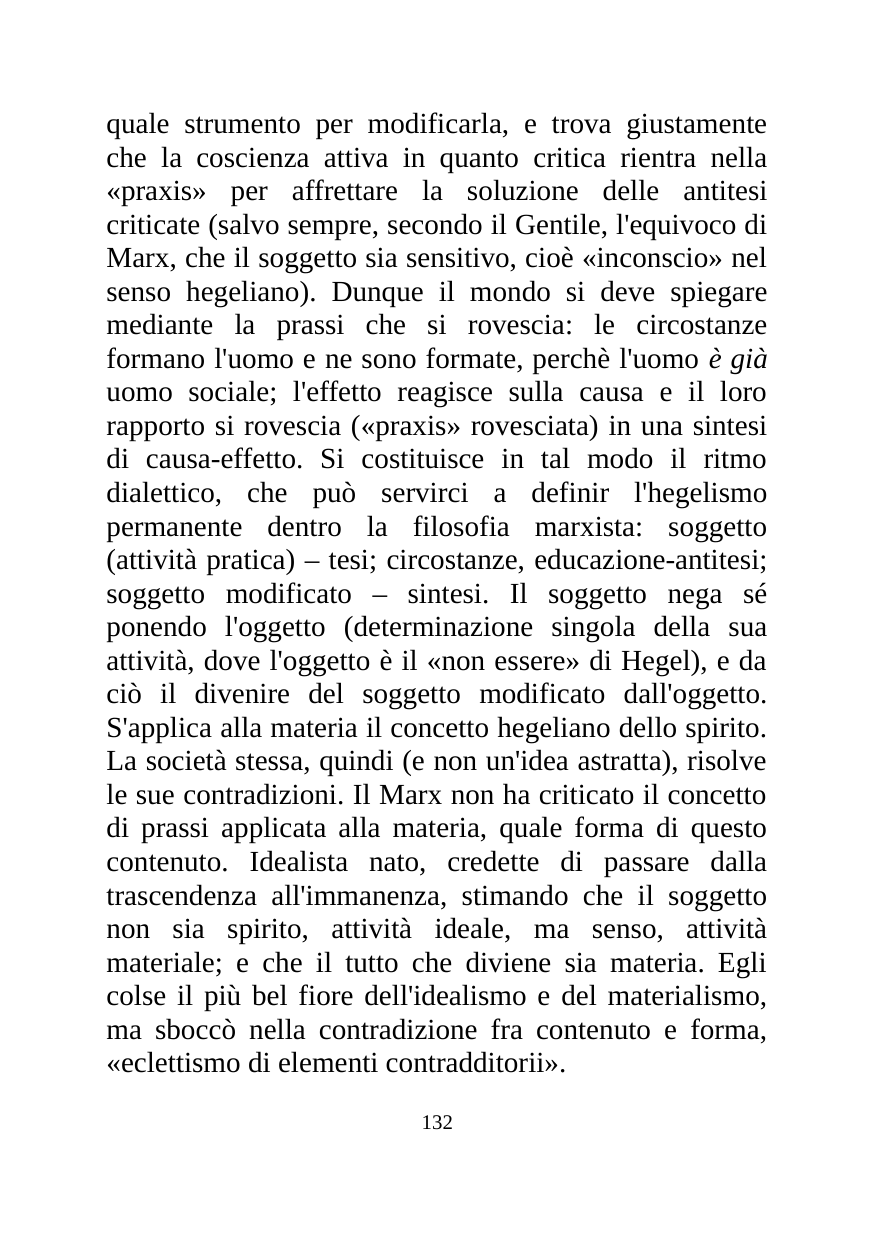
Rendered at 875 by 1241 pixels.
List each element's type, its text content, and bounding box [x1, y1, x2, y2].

text quale strumento per modificarla, e trova giustamente che la coscienza attiva in quanto critica rientra nella «praxis» per affrettare la soluzione delle antitesi criticate (salvo sempre, secondo il Gentile, l'equivoco di Marx, che il soggetto sia sensitivo, cioè «inconscio» nel senso hegeliano). Dunque il mondo si deve spiegare mediante la prassi che si rovescia: le circostanze formano l'uomo e ne sono formate, perchè l'uomo è già uomo sociale; l'effetto reagisce sulla causa e il loro rapporto si rovescia («praxis» rovesciata) in una sintesi di causa-effetto. Si costituisce in tal modo il ritmo dialettico, che può servirci a definir l'hegelismo permanente dentro la filosofia marxista: soggetto (attività pratica) – tesi; circostanze, educazione-antitesi; soggetto modificato – sintesi. Il soggetto nega sé ponendo l'oggetto (determinazione singola della sua attività, dove l'oggetto è il «non essere» di Hegel), e da ciò il divenire del soggetto modificato dall'oggetto. S'applica alla materia il concetto hegeliano dello spirito. La società stessa, quindi (e non un'idea astratta), risolve le sue contradizioni. Il Marx non ha criticato il concetto di prassi applicata alla materia, quale forma di questo contenuto. Idealista nato, credette di passare dalla trascendenza all'immanenza, stimando che il soggetto non sia spirito, attività ideale, ma senso, attività materiale; e che il tutto che diviene sia materia. Egli colse il più bel fiore dell'idealismo e del materialismo, ma sboccò nella contradizione fra contenuto e forma, «eclettismo di elementi contradditorii». [106, 106, 768, 1079]
